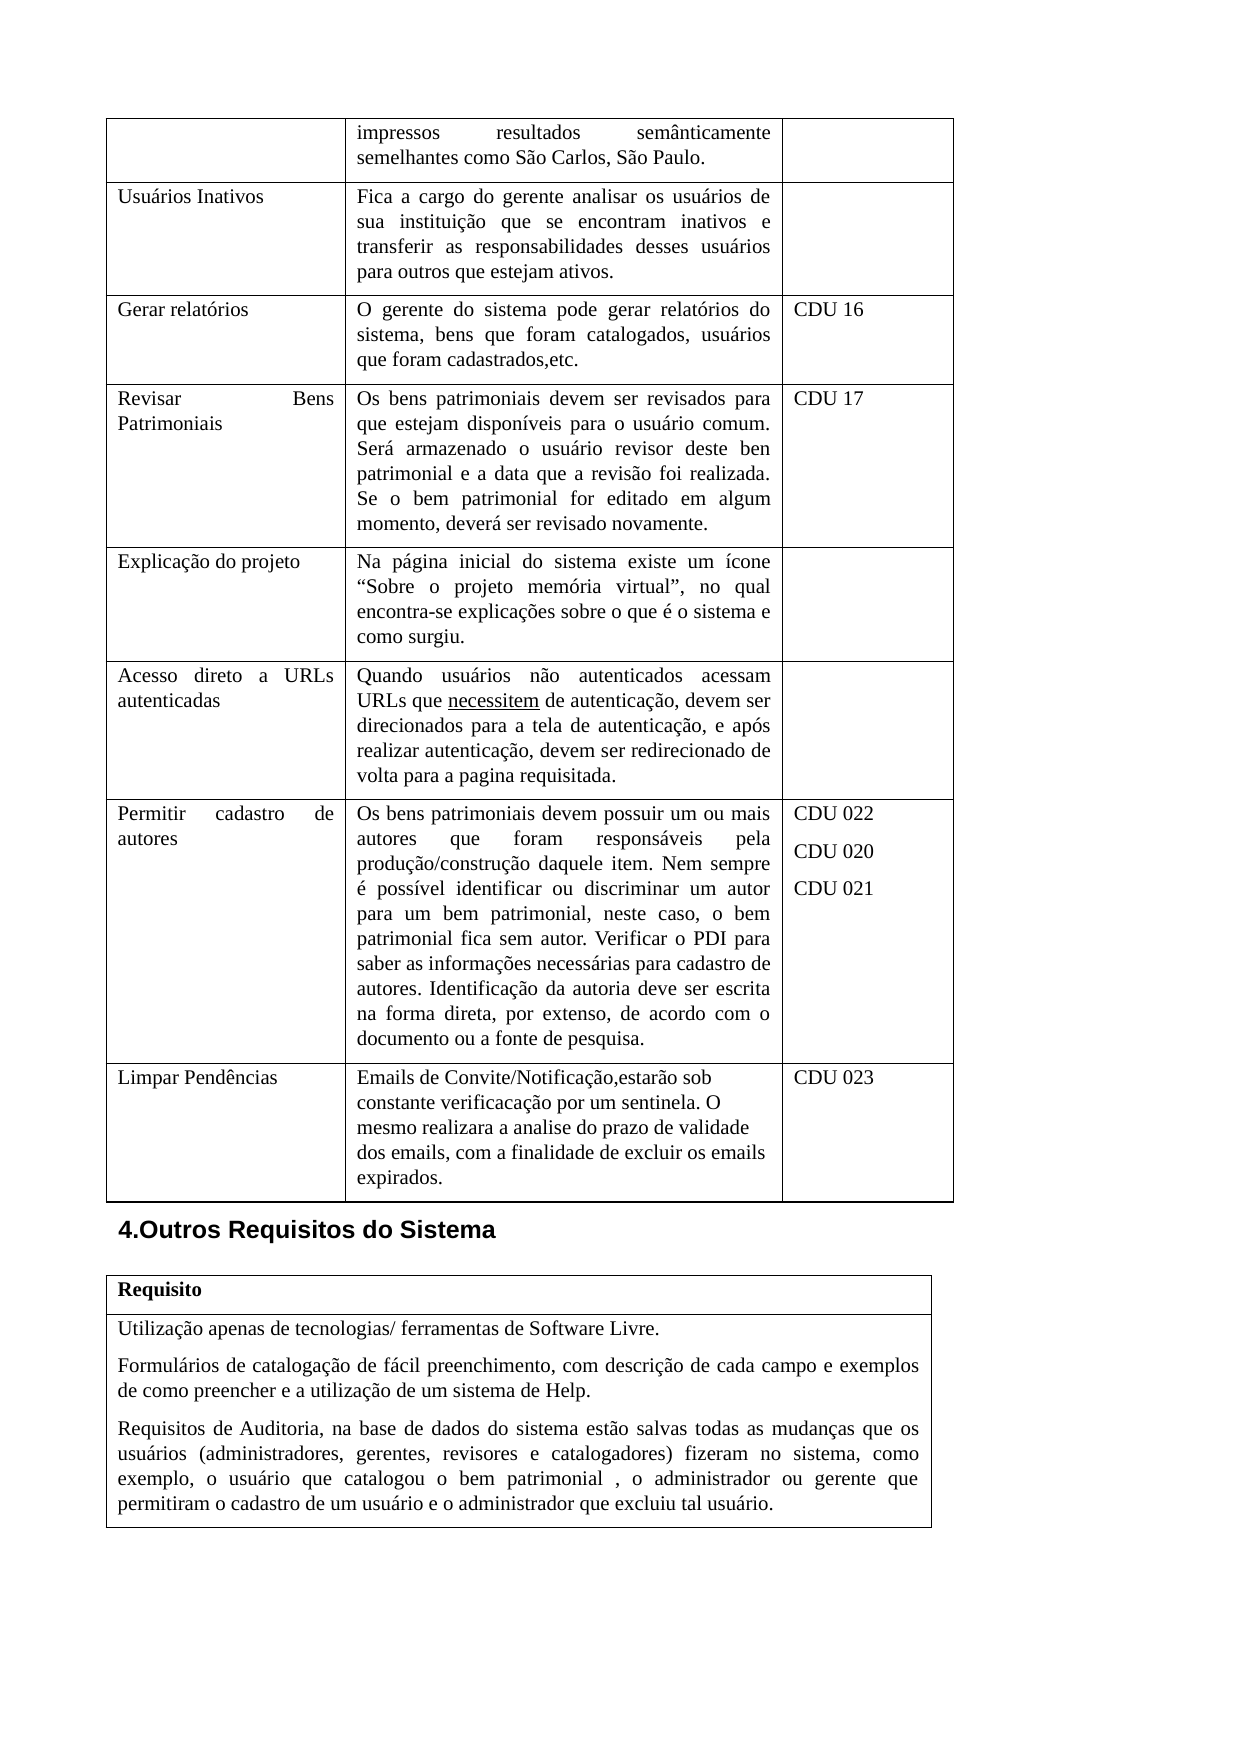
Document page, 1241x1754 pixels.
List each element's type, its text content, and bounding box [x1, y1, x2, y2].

table_cell Fica a cargo do gerente analisar os usuários de sua instituição que se encontram inativos e transferir as responsabilidades desses usuários para outros que estejam ativos. [346, 183, 782, 295]
table_cell Na página inicial do sistema existe um ícone “Sobre o projeto memória virtual”, no qual encontra-se explicações sobre o que é o sistema e como surgiu. [346, 548, 782, 661]
table_cell Acesso direto a URLs autenticadas [107, 662, 345, 799]
table_cell O gerente do sistema pode gerar relatórios do sistema, bens que foram catalogados, usuários que foram cadastrados,etc. [346, 296, 782, 384]
table_cell Usuários Inativos [107, 183, 345, 295]
table_cell CDU 023 [783, 1064, 953, 1201]
table_cell [783, 183, 953, 295]
table_cell Os bens patrimoniais devem possuir um ou mais autores que foram responsáveis pela produção/construção daquele item. Nem sempre é possível identificar ou discriminar um autor para um bem patrimonial, neste caso, o bem patrimonial fica sem autor. Verificar o PDI para saber as informações necessárias para cadastro de autores. Identificação da autoria deve ser escrita na forma direta, por extenso, de acordo com o documento ou a fonte de pesquisa. [346, 800, 782, 1063]
table_cell [783, 119, 953, 182]
table_cell [783, 662, 953, 799]
table_cell CDU 17 [783, 385, 953, 547]
table_header Requisito [107, 1276, 931, 1313]
table_cell Explicação do projeto [107, 548, 345, 661]
table_cell Gerar relatórios [107, 296, 345, 384]
table_cell CDU 022 CDU 020 CDU 021 [783, 800, 953, 1063]
table_cell Limpar Pendências [107, 1064, 345, 1201]
table_cell Quando usuários não autenticados acessam URLs que necessitem de autenticação, devem ser direcionados para a tela de autenticação, e após realizar autenticação, devem ser redirecionado de volta para a pagina requisitada. [346, 662, 782, 799]
table_cell [783, 548, 953, 661]
table_cell Utilização apenas de tecnologias/ ferramentas de Software Livre. Formulários de catalogação de fácil preenchimento, com descrição de cada campo e exemplos de como preencher e a utilização de um sistema de Help. Requisitos de Auditoria, na base de dados do sistema estão salvas todas as mudanças que os usuários (administradores, gerentes, revisores e catalogadores) fizeram no sistema, como exemplo, o usuário que catalogou o bem patrimonial , o administrador ou gerente que permitiram o cadastro de um usuário e o administrador que excluiu tal usuário. [107, 1315, 931, 1527]
table_cell CDU 16 [783, 296, 953, 384]
table_cell impressos resultados semânticamente semelhantes como São Carlos, São Paulo. [346, 119, 782, 182]
table_cell Emails de Convite/Notificação,estarão sob constante verificacação por um sentinela. O mesmo realizara a analise do prazo de validade dos emails, com a finalidade de excluir os emails expirados. [346, 1064, 782, 1201]
table_cell [107, 119, 345, 182]
table_cell Permitir cadastro de autores [107, 800, 345, 1063]
table_cell Revisar Bens Patrimoniais [107, 385, 345, 547]
table_cell Os bens patrimoniais devem ser revisados para que estejam disponíveis para o usuário comum. Será armazenado o usuário revisor deste ben patrimonial e a data que a revisão foi realizada. Se o bem patrimonial for editado em algum momento, deverá ser revisado novamente. [346, 385, 782, 547]
subtitle Outros Requisitos do Sistema [118, 1215, 1122, 1244]
